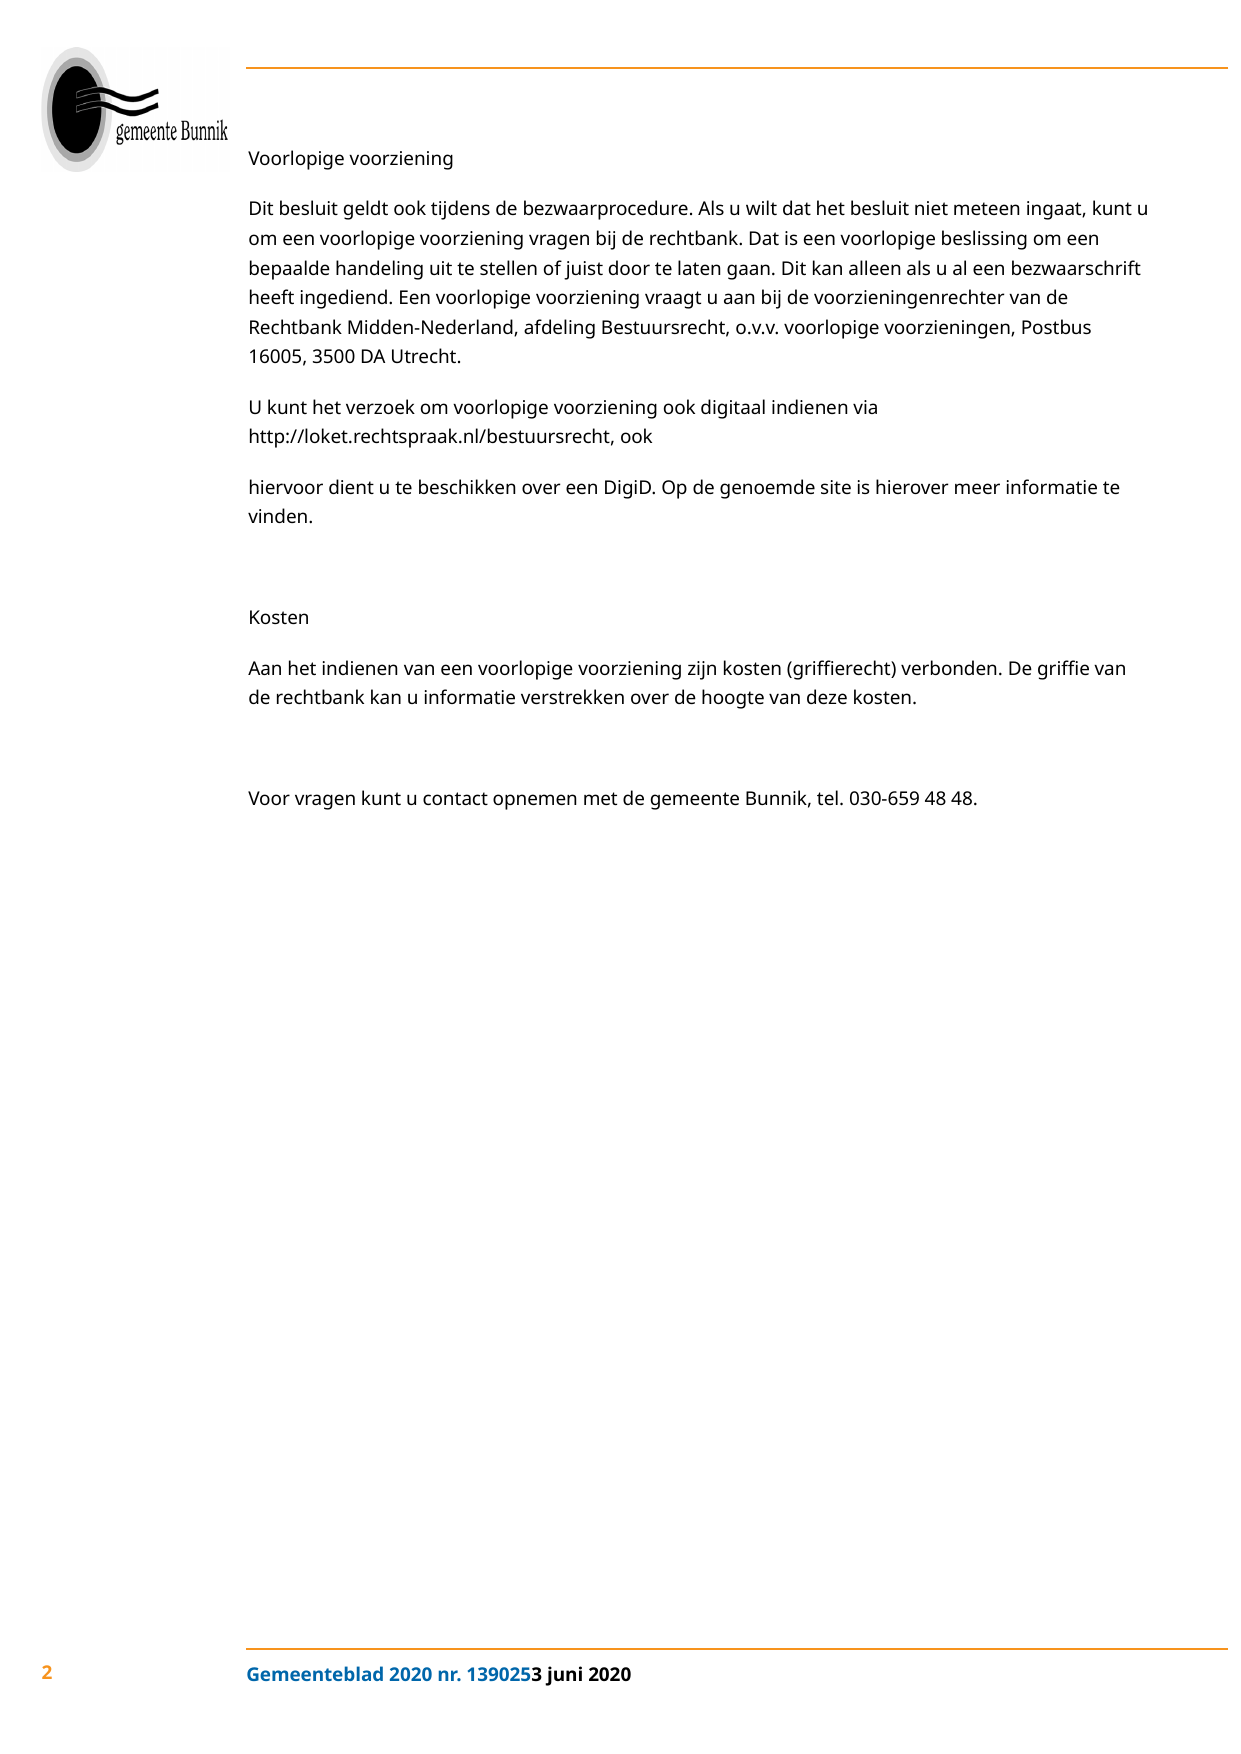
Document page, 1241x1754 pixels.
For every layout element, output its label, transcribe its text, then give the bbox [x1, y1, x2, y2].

text Voor vragen kunt u contact opnemen met de gemeente Bunnik, tel. 030-659 48 48. [248, 785, 1152, 811]
picture [41, 47, 231, 172]
text Dit besluit geldt ook tijdens de bezwaarprocedure. Als u wilt dat het besluit niet meteen ingaat, kunt u om een voorlopige voorziening vragen bij de rechtbank. Dat is een voorlopige beslissing om een bepaalde handeling uit te stellen of juist door te laten gaan. Dit kan alleen als u al een bezwaarschrift heeft ingediend. Een voorlopige voorziening vraagt u aan bij de voorzieningenrechter van de Rechtbank Midden-Nederland, afdeling Bestuursrecht, o.v.v. voorlopige voorzieningen, Postbus 16005, 3500 DA Utrecht. [248, 196, 1152, 369]
text hiervoor dient u te beschikken over een DigiD. Op de genoemde site is hierover meer informatie te vinden. [248, 474, 1152, 529]
text U kunt het verzoek om voorlopige voorziening ook digitaal indienen via http://loket.rechtspraak.nl/bestuursrecht, ook [248, 394, 1152, 449]
text Voorlopige voorziening [248, 145, 1152, 171]
text Kosten [248, 604, 1152, 630]
text Aan het indienen van een voorlopige voorziening zijn kosten (griffierecht) verbonden. De griffie van de rechtbank kan u informatie verstrekken over de hoogte van deze kosten. [248, 655, 1152, 710]
